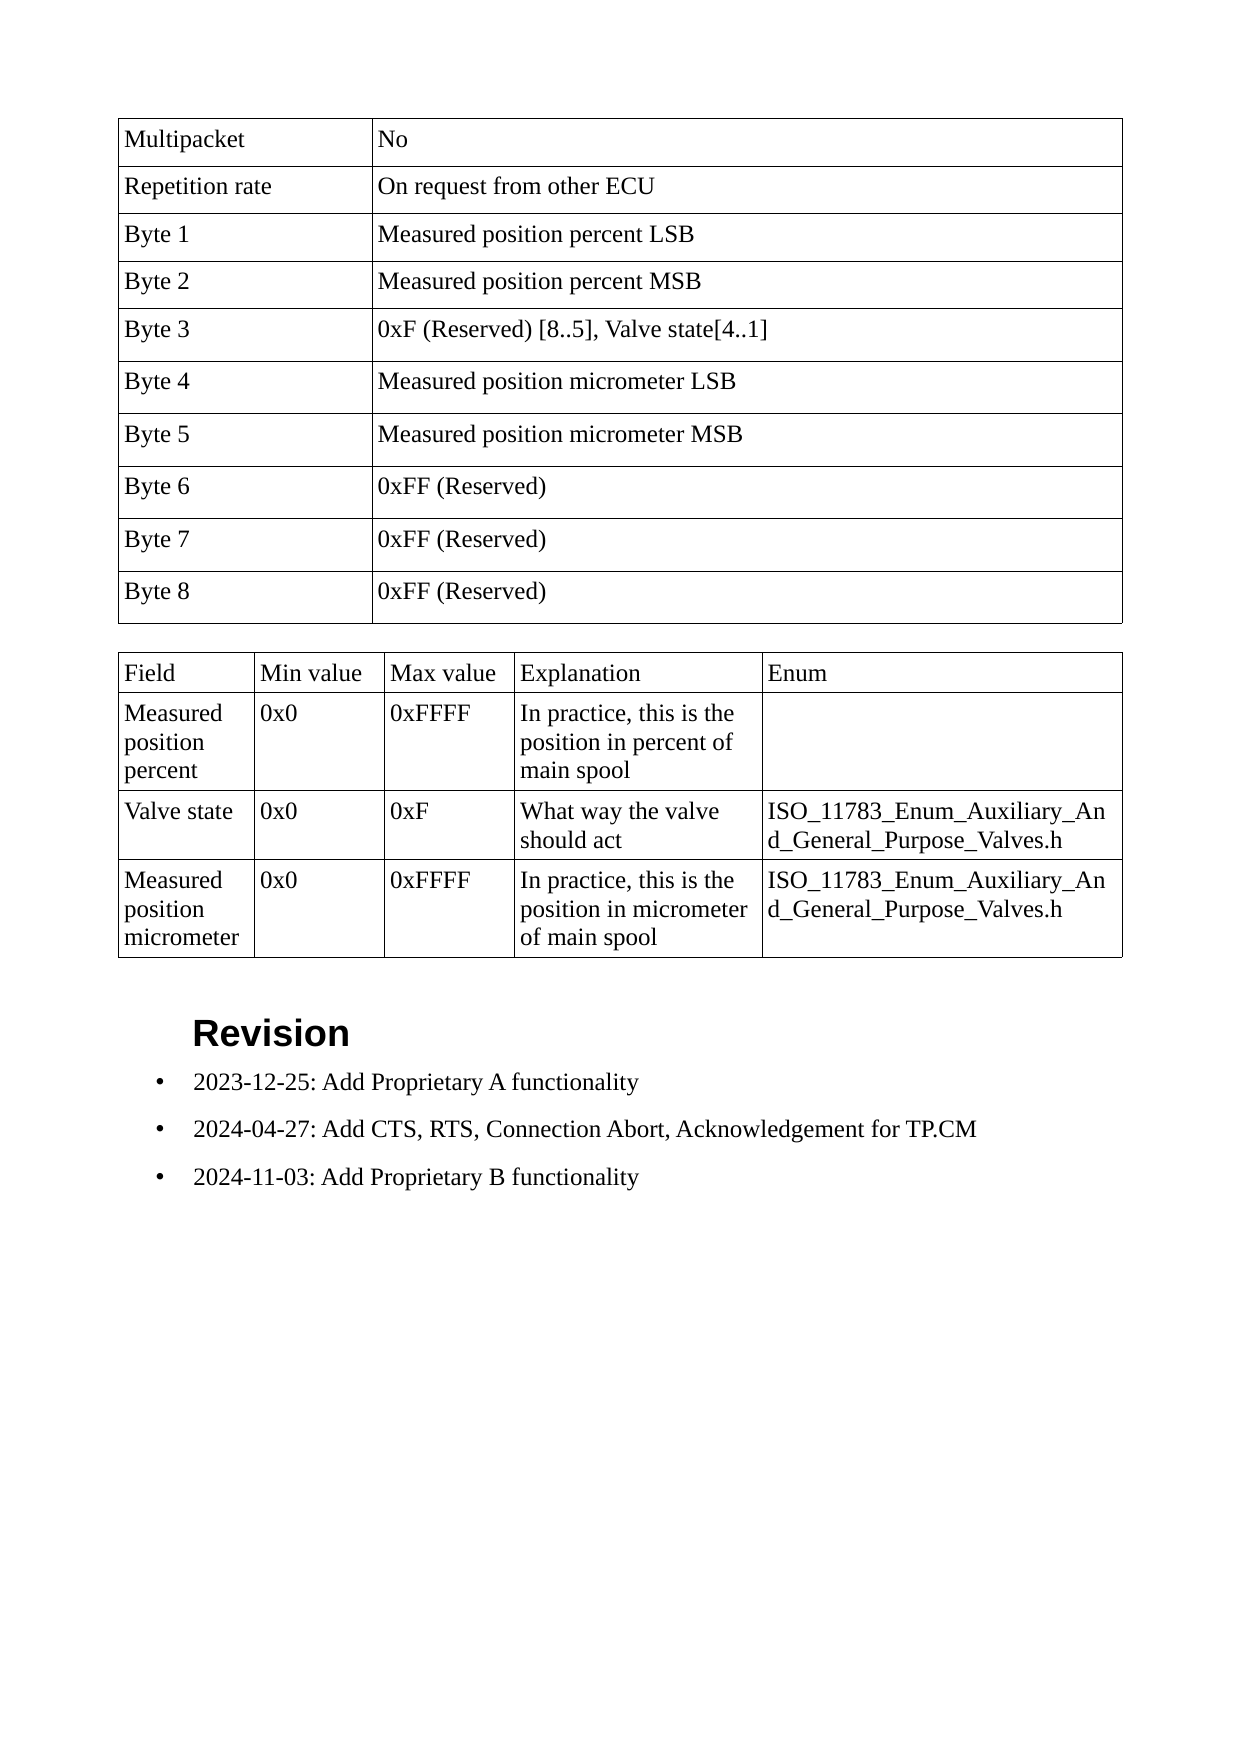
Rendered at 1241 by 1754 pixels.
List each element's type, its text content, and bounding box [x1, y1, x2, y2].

table_cell Measured position micrometer [119, 860, 254, 957]
table_cell No [373, 119, 1122, 166]
table_cell Measured position micrometer MSB [373, 414, 1122, 466]
table_header Field [119, 653, 254, 692]
table_cell In practice, this is the position in micrometer of main spool [515, 860, 762, 957]
table_cell Measured position micrometer LSB [373, 362, 1122, 413]
table_header Min value [255, 653, 384, 692]
table_cell Measured position percent LSB [373, 214, 1122, 261]
table_cell Byte 6 [119, 467, 372, 518]
table_header Enum [763, 653, 1122, 692]
table_cell Multipacket [119, 119, 372, 166]
table_cell Byte 1 [119, 214, 372, 261]
table_header Max value [385, 653, 514, 692]
table_cell 0xF (Reserved) [8..5], Valve state[4..1] [373, 309, 1122, 361]
table_cell Measured position percent MSB [373, 262, 1122, 308]
table_cell Byte 4 [119, 362, 372, 413]
table_cell On request from other ECU [373, 167, 1122, 213]
table_cell 0x0 [255, 860, 384, 957]
table_cell 0x0 [255, 791, 384, 859]
list 2024-04-27: Add CTS, RTS, Connection Abort, Acknowledgement for TP.CM [156, 1114, 1122, 1143]
table_header Explanation [515, 653, 762, 692]
table_cell Byte 2 [119, 262, 372, 308]
table_cell Measured position percent [119, 693, 254, 790]
table_cell Byte 7 [119, 519, 372, 571]
table_cell 0xFF (Reserved) [373, 467, 1122, 518]
table_cell 0xFFFF [385, 860, 514, 957]
table_cell 0x0 [255, 693, 384, 790]
table_cell Repetition rate [119, 167, 372, 213]
table_cell In practice, this is the position in percent of main spool [515, 693, 762, 790]
table_cell Byte 5 [119, 414, 372, 466]
table_cell 0xFFFF [385, 693, 514, 790]
table_cell Valve state [119, 791, 254, 859]
table_cell Byte 3 [119, 309, 372, 361]
list 2024-11-03: Add Proprietary B functionality [156, 1162, 1122, 1191]
table_cell 0xF [385, 791, 514, 859]
table_cell What way the valve should act [515, 791, 762, 859]
table_cell ISO_11783_Enum_Auxiliary_And_General_Purpose_Valves.h [763, 860, 1122, 957]
table_cell Byte 8 [119, 572, 372, 623]
list 2023-12-25: Add Proprietary A functionality [156, 1067, 1122, 1096]
table_cell [763, 693, 1122, 790]
table_cell ISO_11783_Enum_Auxiliary_And_General_Purpose_Valves.h [763, 791, 1122, 859]
subtitle Revision [118, 1011, 1122, 1054]
table_cell 0xFF (Reserved) [373, 519, 1122, 571]
table_cell 0xFF (Reserved) [373, 572, 1122, 623]
